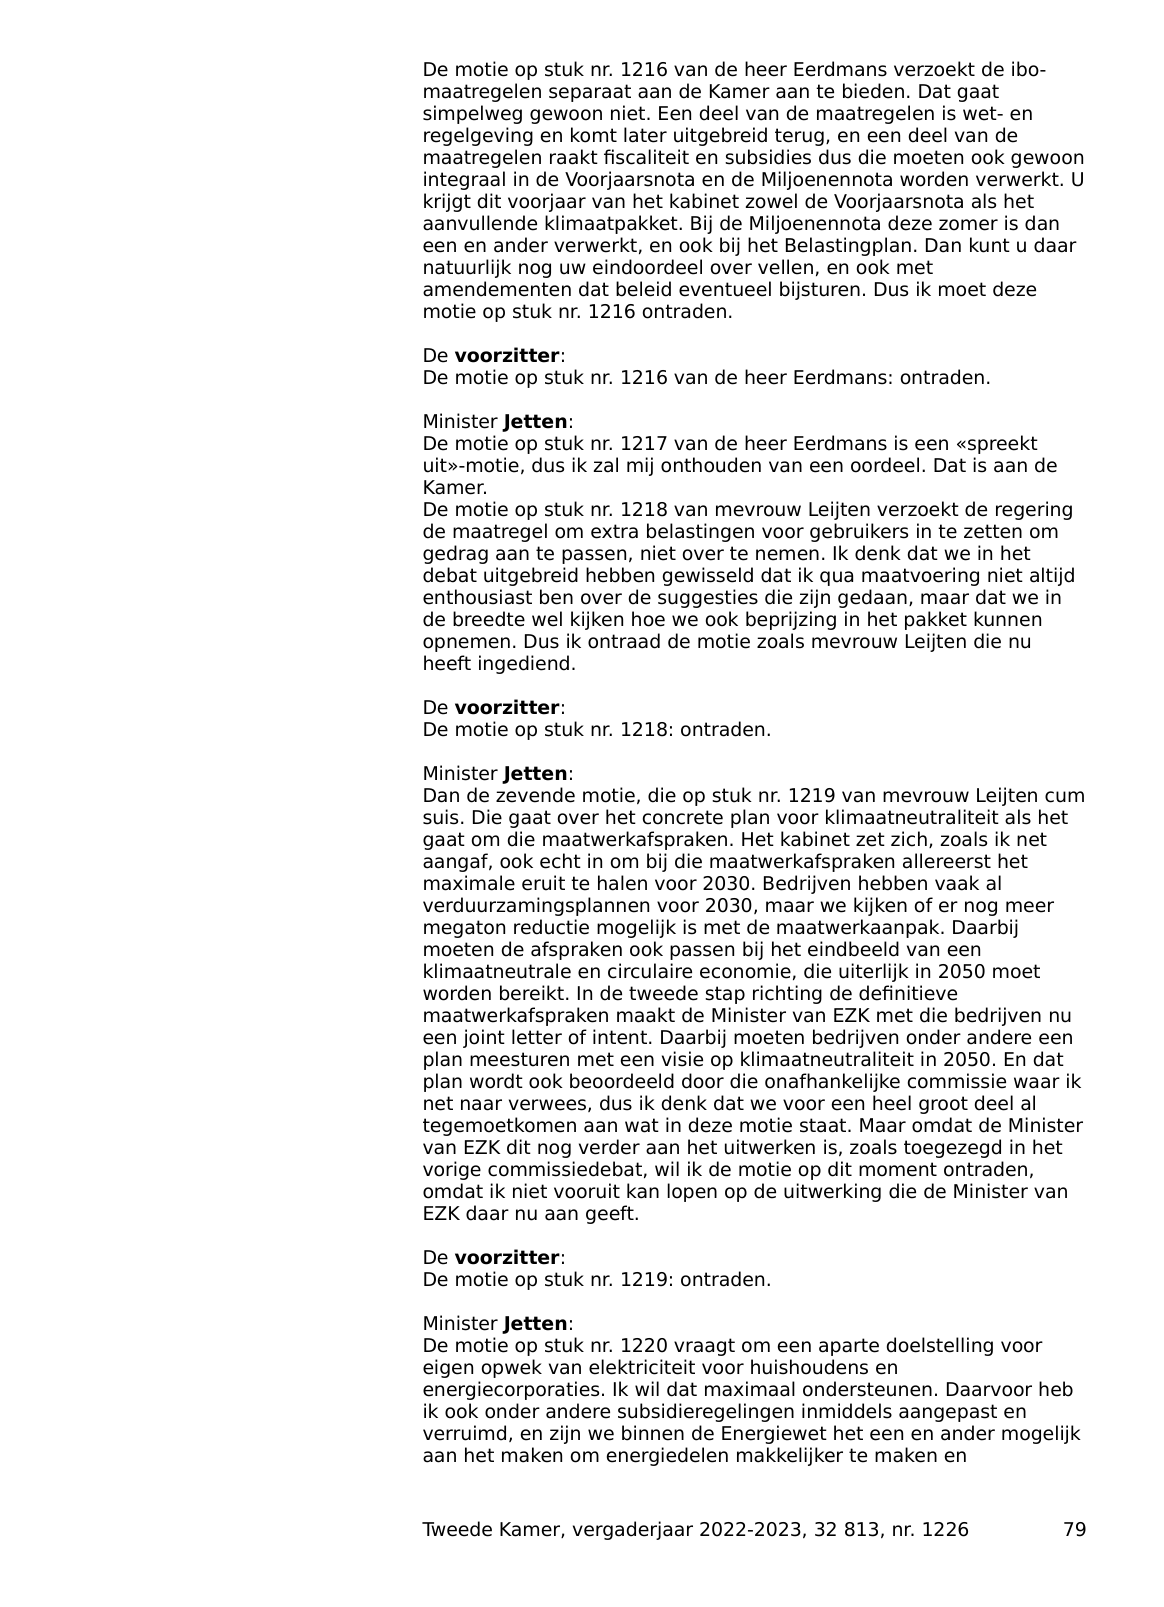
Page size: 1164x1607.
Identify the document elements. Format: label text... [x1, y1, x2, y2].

text De motie op stuk nr. 1218: ontraden. [422, 719, 1087, 741]
text Minister Jetten: [422, 411, 1087, 433]
text De motie op stuk nr. 1218 van mevrouw Leijten verzoekt de regering de maatregel om extra belastingen voor gebruikers in te zetten om gedrag aan te passen, niet over te nemen. Ik denk dat we in het debat uitgebreid hebben gewisseld dat ik qua maatvoering niet altijd enthousiast ben over de suggesties die zijn gedaan, maar dat we in de breedte wel kijken hoe we ook beprijzing in het pakket kunnen opnemen. Dus ik ontraad de motie zoals mevrouw Leijten die nu heeft ingediend. [422, 499, 1087, 675]
text Minister Jetten: [422, 1313, 1087, 1335]
text De voorzitter: [422, 697, 1087, 719]
text De motie op stuk nr. 1216 van de heer Eerdmans: ontraden. [422, 367, 1087, 389]
text Dan de zevende motie, die op stuk nr. 1219 van mevrouw Leijten cum suis. Die gaat over het concrete plan voor klimaatneutraliteit als het gaat om die maatwerkafspraken. Het kabinet zet zich, zoals ik net aangaf, ook echt in om bij die maatwerkafspraken allereerst het maximale eruit te halen voor 2030. Bedrijven hebben vaak al verduurzamingsplannen voor 2030, maar we kijken of er nog meer megaton reductie mogelijk is met de maatwerkaanpak. Daarbij moeten de afspraken ook passen bij het eindbeeld van een klimaatneutrale en circulaire economie, die uiterlijk in 2050 moet worden bereikt. In de tweede stap richting de definitieve maatwerkafspraken maakt de Minister van EZK met die bedrijven nu een joint letter of intent. Daarbij moeten bedrijven onder andere een plan meesturen met een visie op klimaatneutraliteit in 2050. En dat plan wordt ook beoordeeld door die onafhankelijke commissie waar ik net naar verwees, dus ik denk dat we voor een heel groot deel al tegemoetkomen aan wat in deze motie staat. Maar omdat de Minister van EZK dit nog verder aan het uitwerken is, zoals toegezegd in het vorige commissiedebat, wil ik de motie op dit moment ontraden, omdat ik niet vooruit kan lopen op de uitwerking die de Minister van EZK daar nu aan geeft. [422, 785, 1087, 1225]
text De voorzitter: [422, 345, 1087, 367]
text De motie op stuk nr. 1216 van de heer Eerdmans verzoekt de ibo-maatregelen separaat aan de Kamer aan te bieden. Dat gaat simpelweg gewoon niet. Een deel van de maatregelen is wet- en regelgeving en komt later uitgebreid terug, en een deel van de maatregelen raakt fiscaliteit en subsidies dus die moeten ook gewoon integraal in de Voorjaarsnota en de Miljoenennota worden verwerkt. U krijgt dit voorjaar van het kabinet zowel de Voorjaarsnota als het aanvullende klimaatpakket. Bij de Miljoenennota deze zomer is dan een en ander verwerkt, en ook bij het Belastingplan. Dan kunt u daar natuurlijk nog uw eindoordeel over vellen, en ook met amendementen dat beleid eventueel bijsturen. Dus ik moet deze motie op stuk nr. 1216 ontraden. [422, 59, 1087, 323]
text De motie op stuk nr. 1220 vraagt om een aparte doelstelling voor eigen opwek van elektriciteit voor huishoudens en energiecorporaties. Ik wil dat maximaal ondersteunen. Daarvoor heb ik ook onder andere subsidieregelingen inmiddels aangepast en verruimd, en zijn we binnen de Energiewet het een en ander mogelijk aan het maken om energiedelen makkelijker te maken en [422, 1335, 1087, 1467]
text De motie op stuk nr. 1217 van de heer Eerdmans is een «spreekt uit»-motie, dus ik zal mij onthouden van een oordeel. Dat is aan de Kamer. [422, 433, 1087, 499]
text De voorzitter: [422, 1247, 1087, 1269]
text De motie op stuk nr. 1219: ontraden. [422, 1269, 1087, 1291]
text Minister Jetten: [422, 763, 1087, 785]
